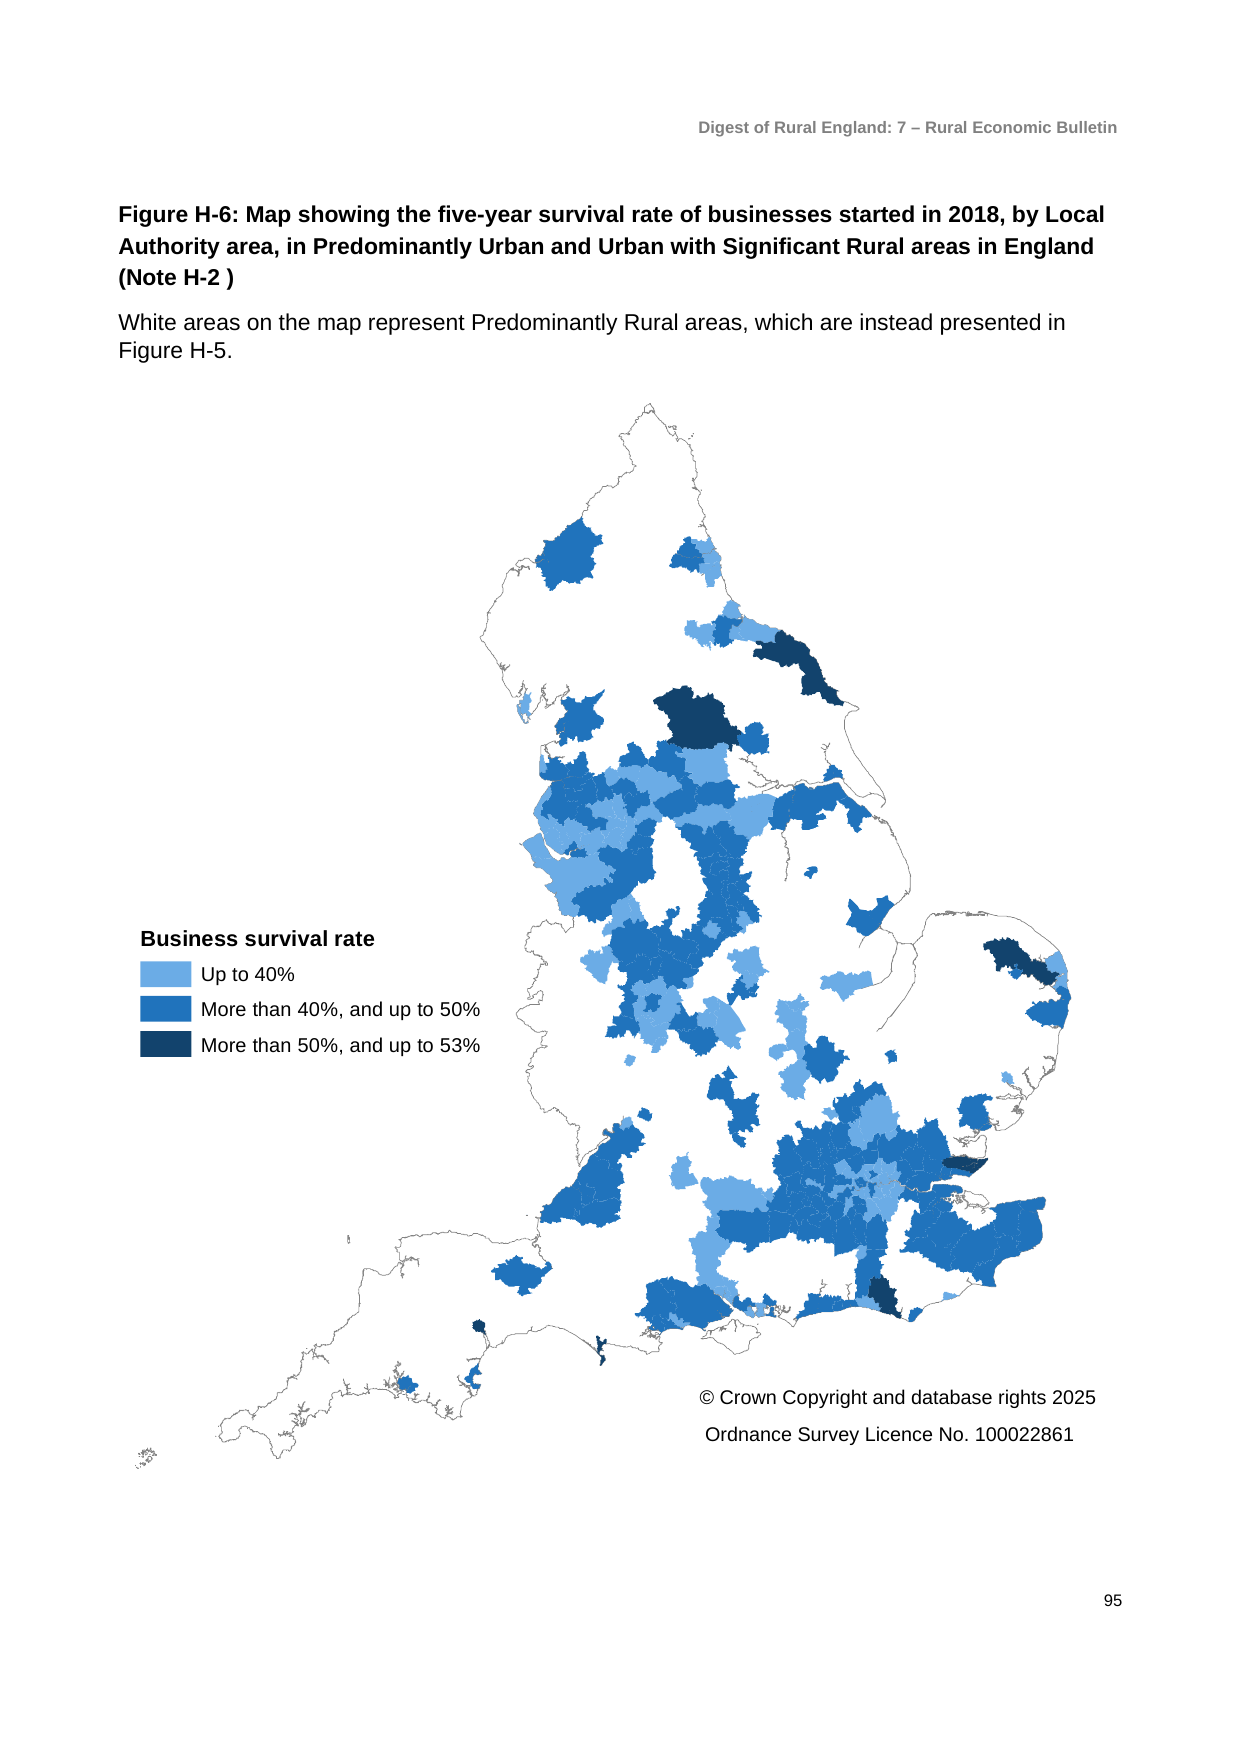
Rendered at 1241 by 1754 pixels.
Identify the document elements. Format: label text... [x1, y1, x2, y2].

text Figure H‑6: Map showing the five-year survival rate of businesses started in 2018, by Local Authority area, in Predominantly Urban and Urban with Significant Rural areas in England (Note H-2) [118, 201, 1122, 291]
text White areas on the map represent Predominantly Rural areas, which are instead presented in Figure H‑5. [118, 308, 1122, 363]
